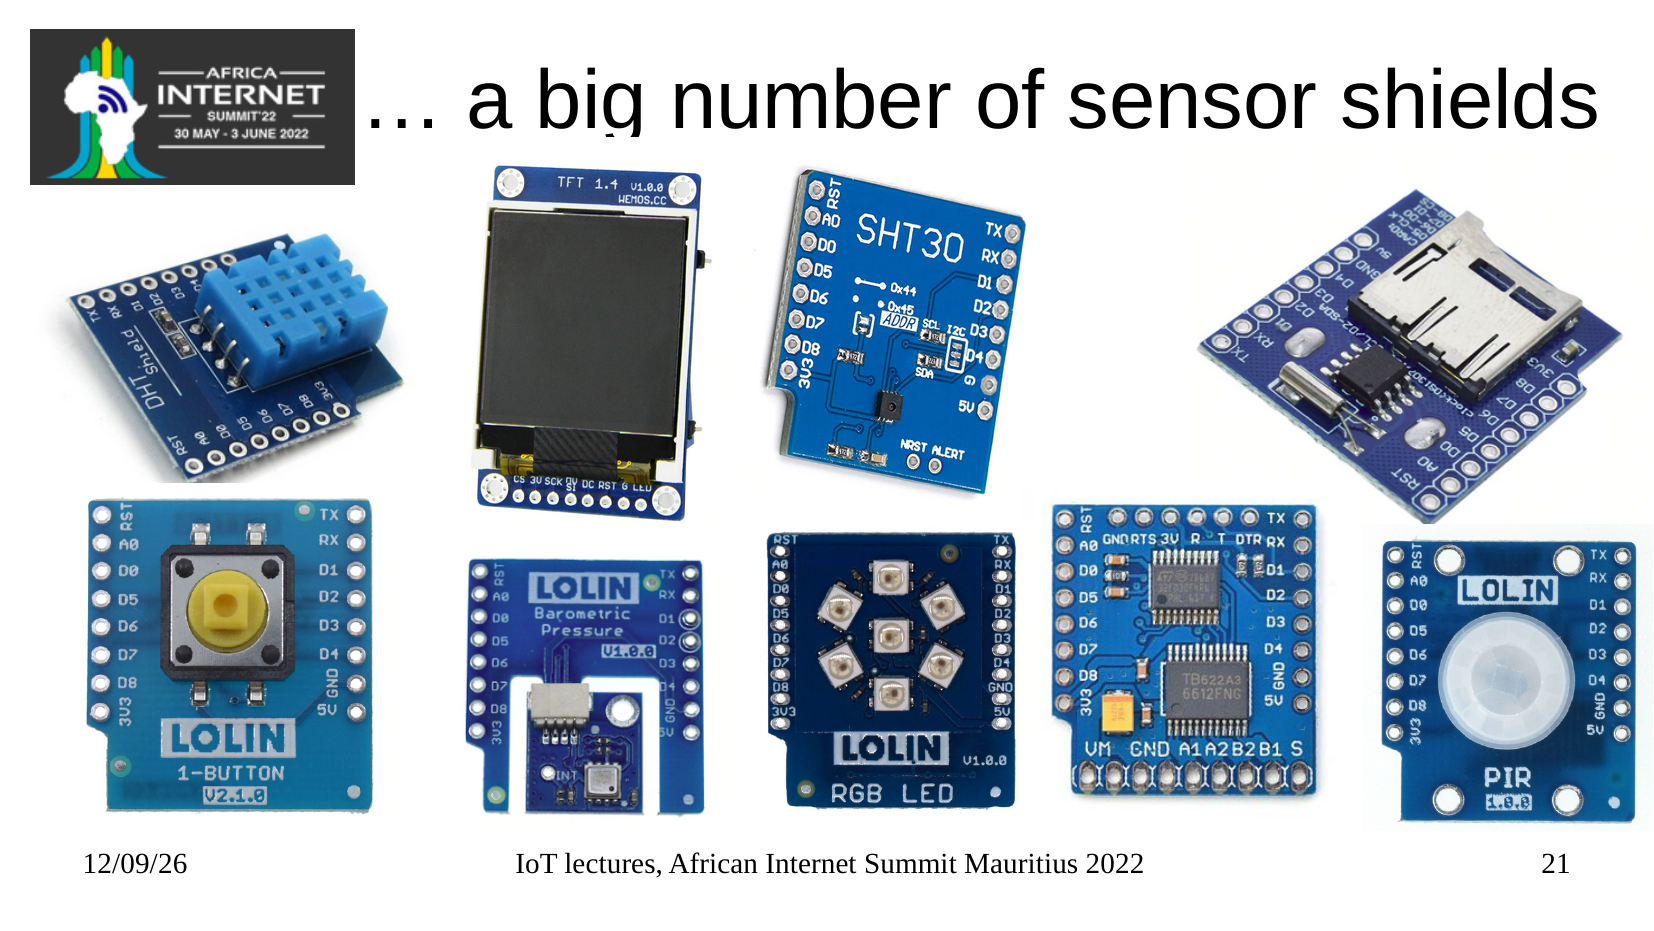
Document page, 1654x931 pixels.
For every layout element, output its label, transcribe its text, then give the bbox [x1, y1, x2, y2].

title … a big number of sensor shields [324, 21, 1636, 178]
picture [29, 29, 1654, 836]
